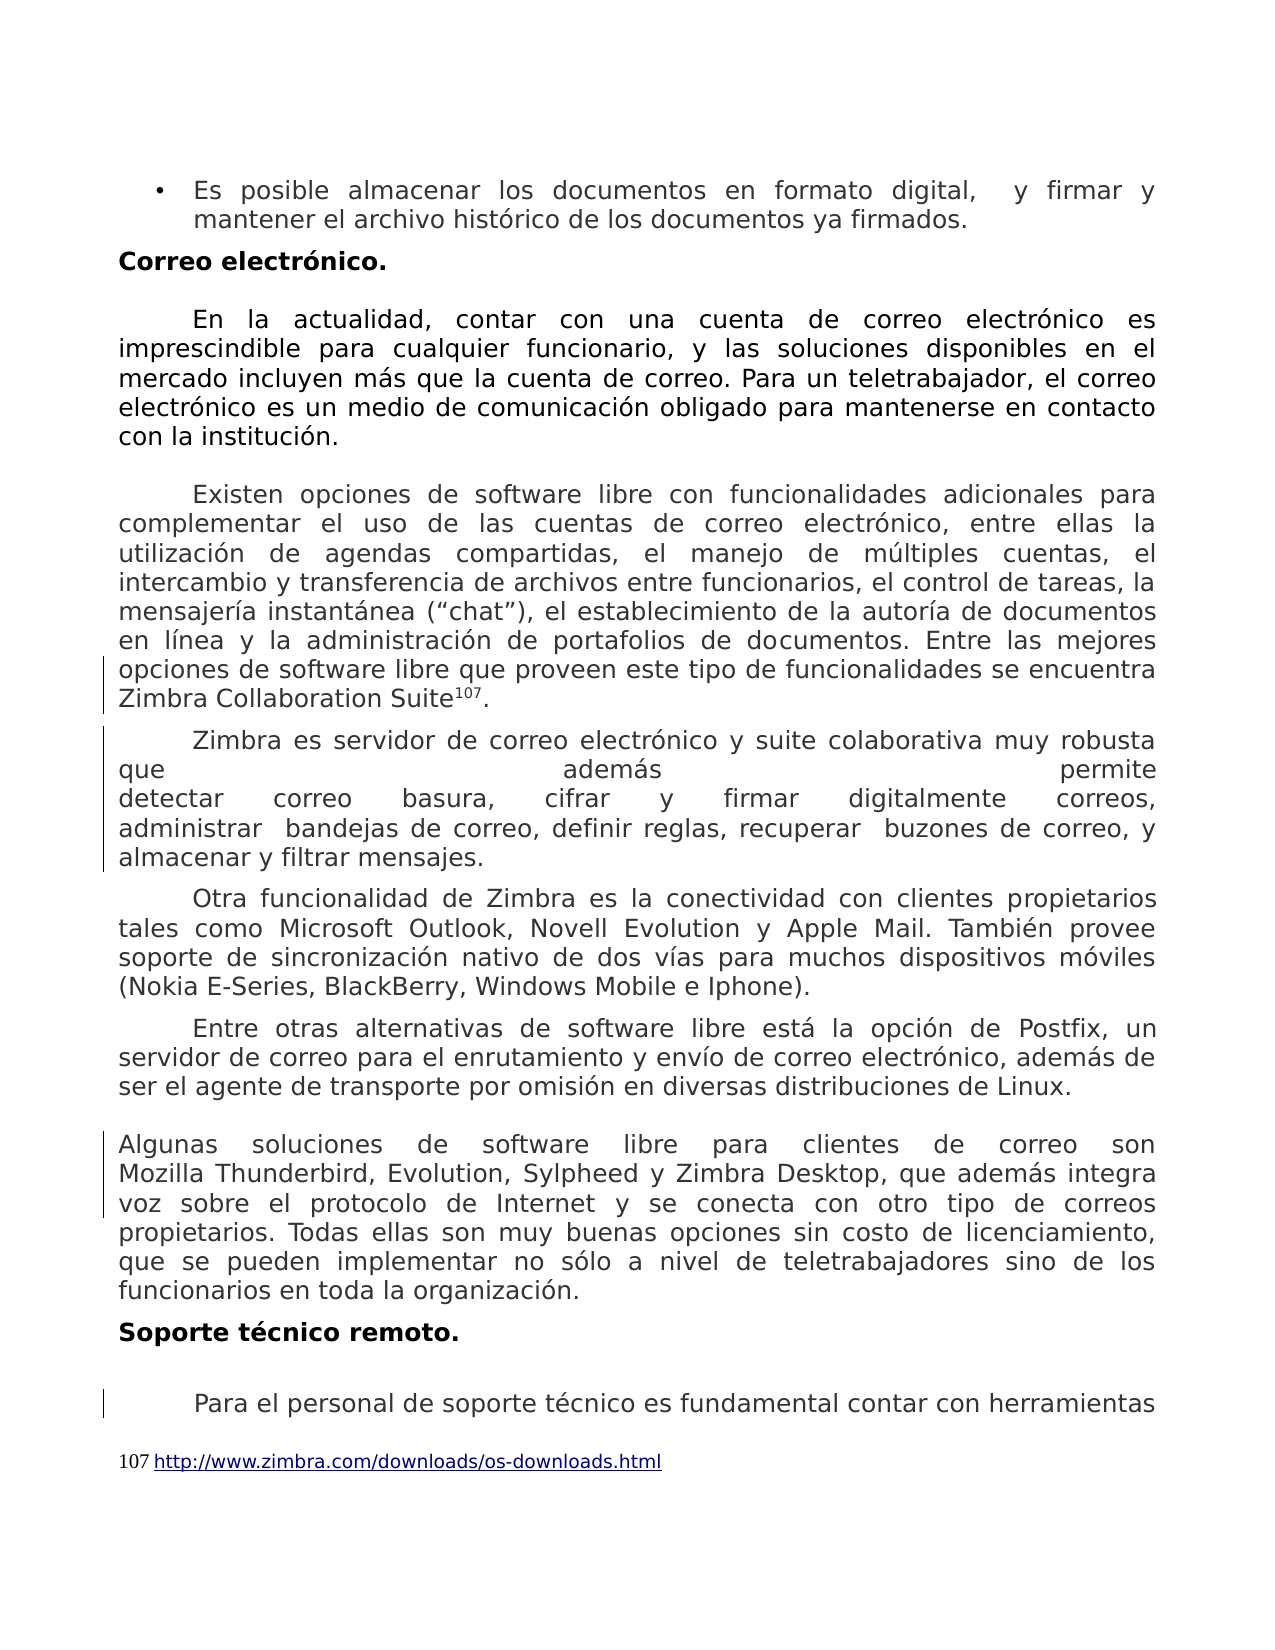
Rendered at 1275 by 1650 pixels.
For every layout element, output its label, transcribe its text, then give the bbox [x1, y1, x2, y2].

list Es posible almacenar los documentos en formato digital, y firmar y mantener el archivo histórico de los documentos ya firmados. [156, 176, 1157, 235]
text Otra funcionalidad de Zimbra es la conectividad con clientes propietarios tales como Microsoft Outlook, Novell Evolution y Apple Mail. También provee soporte de sincronización nativo de dos vías para muchos dispositivos móviles (Nokia E-Series, BlackBerry, Windows Mobile e Iphone). [118, 885, 1157, 1001]
text Correo electrónico. [118, 247, 1157, 276]
text http://www.zimbra.com/downloads/os-downloads.html [118, 1449, 1157, 1473]
text En la actualidad, contar con una cuenta de correo electrónico es imprescindible para cualquier funcionario, y las soluciones disponibles en el mercado incluyen más que la cuenta de correo. Para un teletrabajador, el correo electrónico es un medio de comunicación obligado para mantenerse en contacto con la institución. [118, 306, 1157, 451]
text Entre otras alternativas de software libre está la opción de Postfix, un servidor de correo para el enrutamiento y envío de correo electrónico, además de ser el agente de transporte por omisión en diversas distribuciones de Linux. [118, 1014, 1157, 1101]
text Soporte técnico remoto. [118, 1318, 1157, 1347]
text Zimbra es servidor de correo electrónico y suite colaborativa muy robusta que además permite detectar correo basura, cifrar y firmar digitalmente correos, administrar bandejas de correo, definir reglas, recuperar buzones de correo, y almacenar y filtrar mensajes. [118, 726, 1157, 872]
text Algunas soluciones de software libre para clientes de correo sonMozilla Thunderbird, Evolution, Sylpheed y Zimbra Desktop, que además integra voz sobre el protocolo de Internet y se conecta con otro tipo de correos propietarios. Todas ellas son muy buenas opciones sin costo de licenciamiento, que se pueden implementar no sólo a nivel de teletrabajadores sino de los funcionarios en toda la organización. [118, 1131, 1157, 1306]
text Para el personal de soporte técnico es fundamental contar con herramientas [120, 1389, 1157, 1418]
text Existen opciones de software libre con funcionalidades adicionales para complementar el uso de las cuentas de correo electrónico, entre ellas la utilización de agendas compartidas, el manejo de múltiples cuentas, el intercambio y transferencia de archivos entre funcionarios, el control de tareas, la mensajería instantánea (“chat”), el establecimiento de la autoría de documentos en línea y la administración de portafolios de documentos. Entre las mejores opciones de software libre que proveen este tipo de funcionalidades se encuentra Zimbra Collaboration Suite. [118, 481, 1157, 714]
